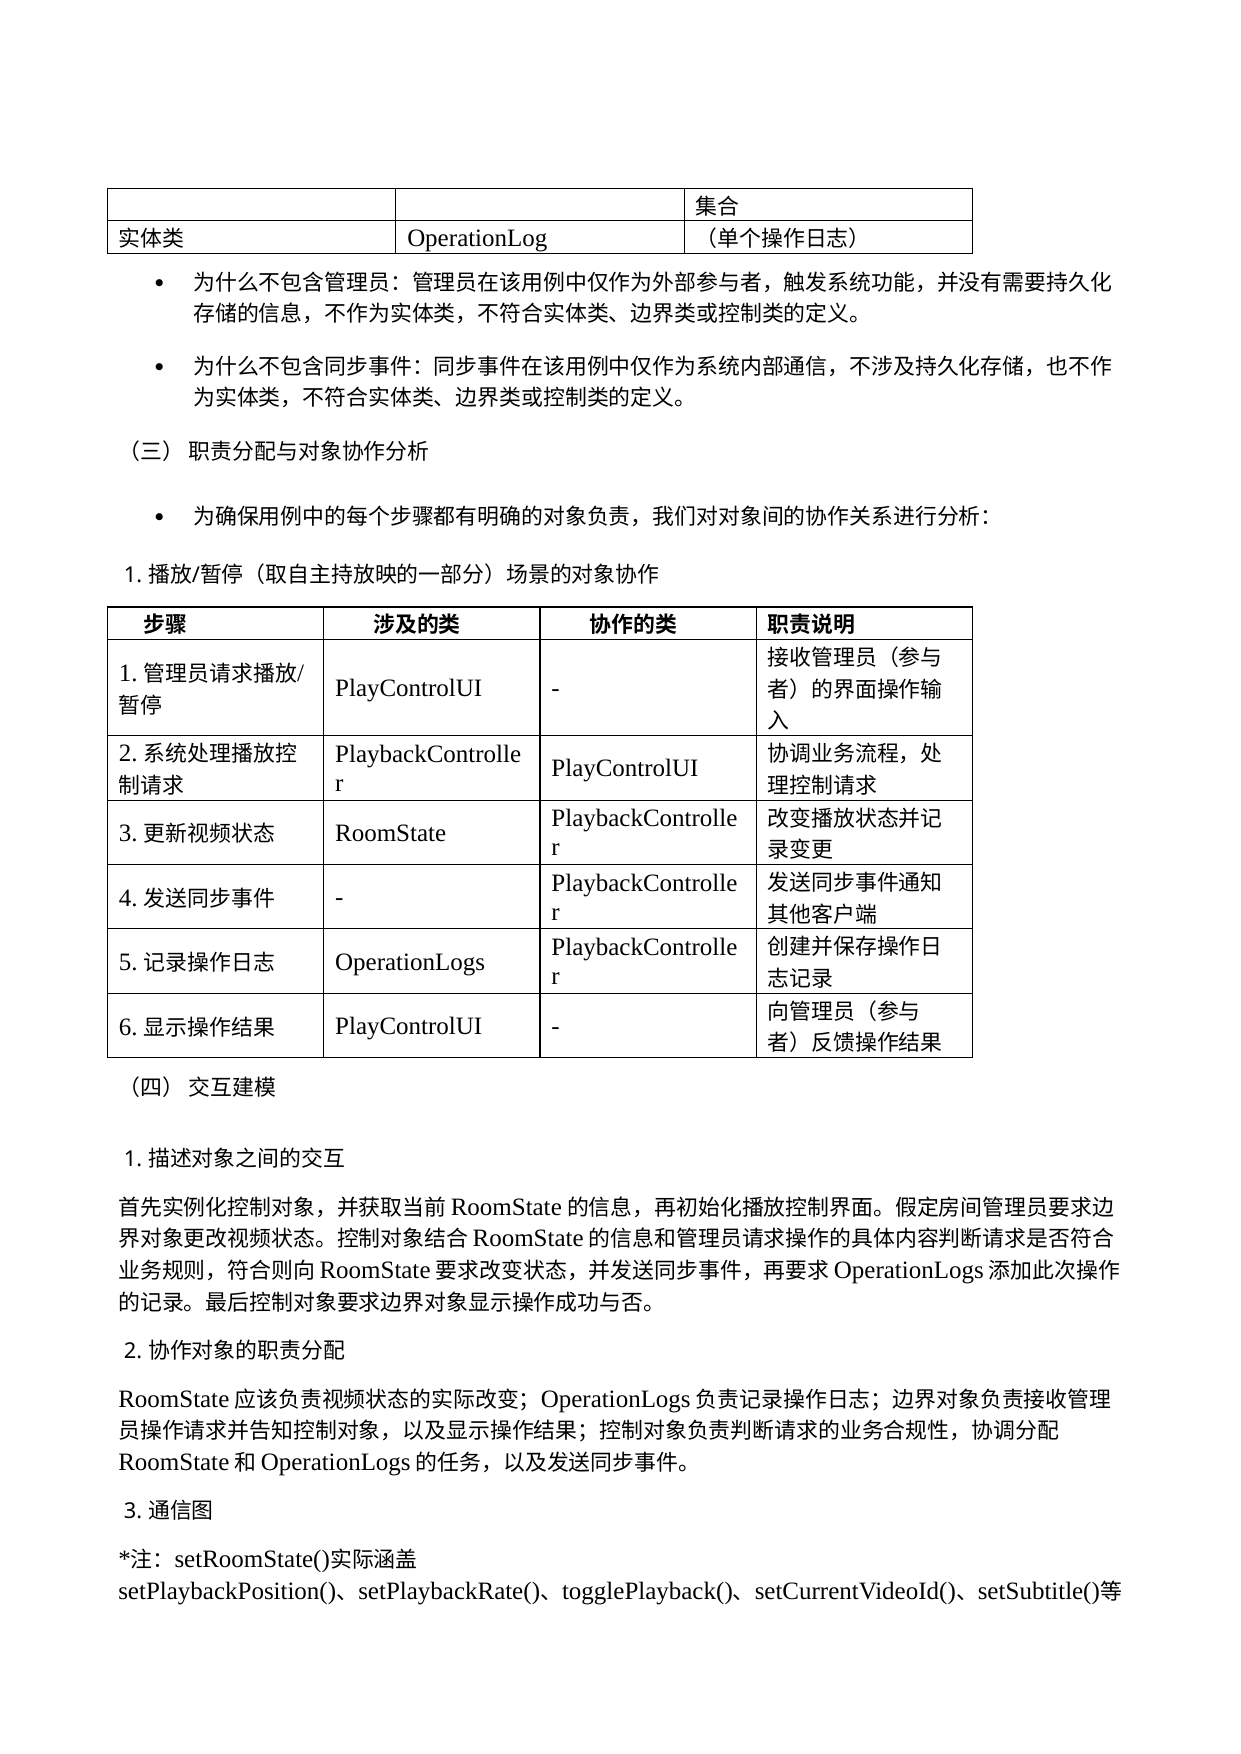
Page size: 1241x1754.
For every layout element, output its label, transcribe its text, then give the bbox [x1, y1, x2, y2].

subtitle 通信图 [118, 1493, 1122, 1525]
table_header 职责说明 [757, 608, 972, 639]
table_cell 实体类 [108, 221, 395, 253]
table_header 协作的类 [541, 608, 756, 639]
table_cell 接收管理员（参与者）的界面操作输入 [757, 640, 972, 735]
table_cell 协调业务流程，处理控制请求 [757, 736, 972, 799]
table_cell [396, 189, 684, 220]
table_cell PlayControlUI [541, 736, 756, 799]
table_cell PlaybackController [541, 929, 756, 993]
table_cell RoomState [324, 801, 539, 864]
table_cell 3. 更新视频状态 [108, 801, 323, 864]
table_cell 1. 管理员请求播放/暂停 [108, 640, 323, 735]
table_cell - [541, 994, 756, 1057]
table_cell PlaybackController [324, 736, 539, 799]
list 为什么不包含同步事件：同步事件在该用例中仅作为系统内部通信，不涉及持久化存储，也不作为实体类，不符合实体类、边界类或控制类的定义。 [156, 349, 1122, 412]
table_cell [108, 189, 395, 220]
table_cell 向管理员（参与者）反馈操作结果 [757, 994, 972, 1057]
table_cell 4. 发送同步事件 [108, 865, 323, 928]
subtitle 描述对象之间的交互 [118, 1141, 1122, 1172]
table_cell PlaybackController [541, 865, 756, 928]
table_cell OperationLogs [324, 929, 539, 993]
table_cell 6. 显示操作结果 [108, 994, 323, 1057]
subtitle 职责分配与对象协作分析 [118, 434, 1122, 466]
table_cell - [324, 865, 539, 928]
subtitle 交互建模 [118, 1070, 1122, 1102]
table_cell 改变播放状态并记录变更 [757, 801, 972, 864]
table_cell OperationLog [396, 221, 684, 253]
table_cell PlayControlUI [324, 640, 539, 735]
text *注：setRoomState()实际涵盖setPlaybackPosition()、setPlaybackRate()、togglePlayback()、setCurrentVideoId()、setSubtitle()等 [118, 1542, 1122, 1606]
table_cell 创建并保存操作日志记录 [757, 929, 972, 993]
subtitle 协作对象的职责分配 [118, 1333, 1122, 1364]
table_cell PlayControlUI [324, 994, 539, 1057]
table_cell 2. 系统处理播放控制请求 [108, 736, 323, 799]
text 首先实例化控制对象，并获取当前RoomState的信息，再初始化播放控制界面。假定房间管理员要求边界对象更改视频状态。控制对象结合RoomState的信息和管理员请求操作的具体内容判断请求是否符合业务规则，符合则向RoomState要求改变状态，并发送同步事件，再要求OperationLogs添加此次操作的记录。最后控制对象要求边界对象显示操作成功与否。 [118, 1190, 1122, 1316]
table_cell PlaybackController [541, 801, 756, 864]
subtitle 播放/暂停（取自主持放映的一部分）场景的对象协作 [118, 557, 1122, 589]
list 为什么不包含管理员：管理员在该用例中仅作为外部参与者，触发系统功能，并没有需要持久化存储的信息，不作为实体类，不符合实体类、边界类或控制类的定义。 [156, 264, 1122, 328]
table_header 涉及的类 [324, 608, 539, 639]
table_cell 发送同步事件通知其他客户端 [757, 865, 972, 928]
table_cell （单个操作日志） [685, 221, 972, 253]
table_cell 5. 记录操作日志 [108, 929, 323, 993]
list 为确保用例中的每个步骤都有明确的对象负责，我们对对象间的协作关系进行分析： [156, 499, 1122, 531]
table_header 步骤 [108, 608, 323, 639]
table_cell 集合 [685, 189, 972, 220]
table_cell - [541, 640, 756, 735]
text RoomState应该负责视频状态的实际改变；OperationLogs负责记录操作日志；边界对象负责接收管理员操作请求并告知控制对象，以及显示操作结果；控制对象负责判断请求的业务合规性，协调分配RoomState和OperationLogs的任务，以及发送同步事件。 [118, 1382, 1122, 1477]
